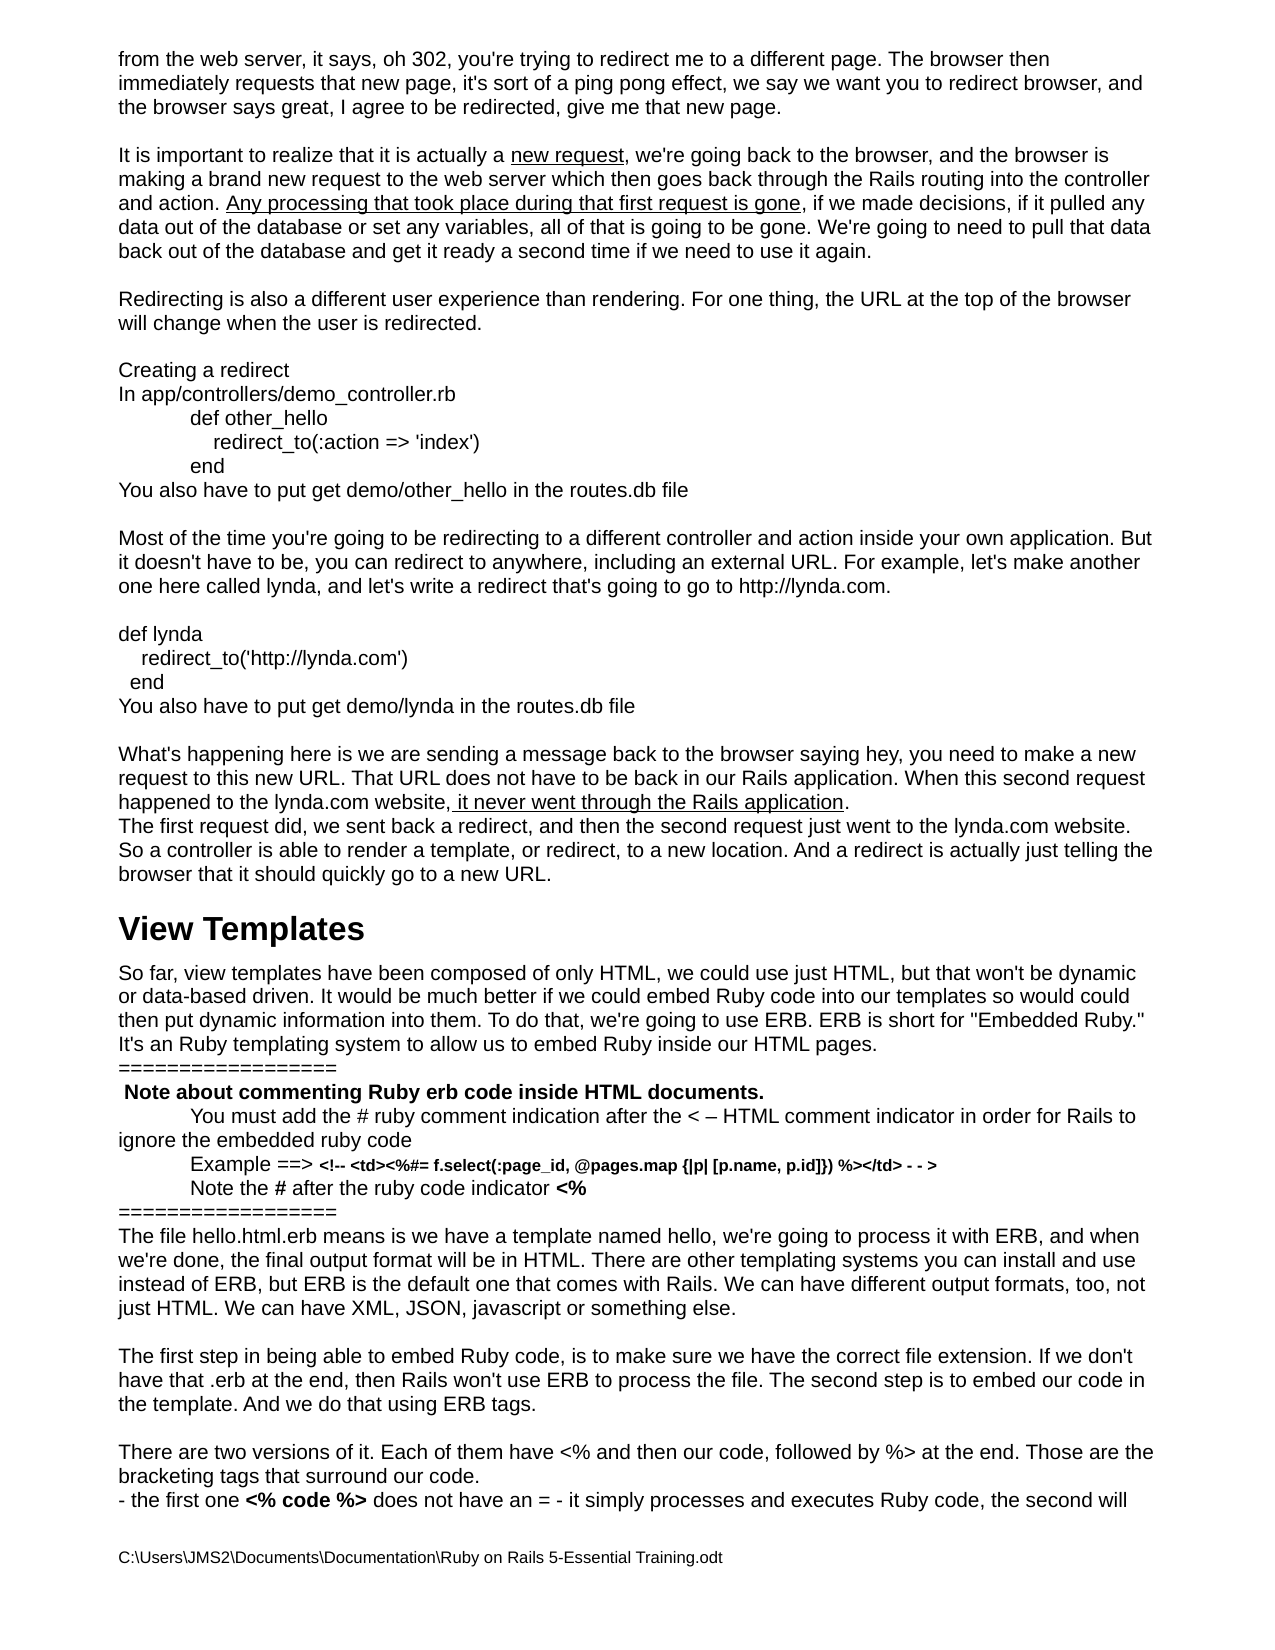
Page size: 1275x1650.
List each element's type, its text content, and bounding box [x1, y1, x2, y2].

text end [118, 454, 1157, 478]
text The first step in being able to embed Ruby code, is to make sure we have the correct file extension. If we don't have that .erb at the end, then Rails won't use ERB to process the file. The second step is to embed our code in the template. And we do that using ERB tags. [118, 1344, 1157, 1416]
text There are two versions of it. Each of them have <% and then our code, followed by %> at the end. Those are the bracketing tags that surround our code. [118, 1439, 1157, 1487]
text You also have to put get demo/lynda in the routes.db file [118, 694, 1157, 718]
text You also have to put get demo/other_hello in the routes.db file [118, 478, 1157, 502]
text Most of the time you're going to be redirecting to a different controller and action inside your own application. But it doesn't have to be, you can redirect to anywhere, including an external URL. For example, let's make another one here called lynda, and let's write a redirect that's going to go to http://lynda.com. [118, 526, 1157, 598]
text In app/controllers/demo_controller.rb [118, 382, 1157, 406]
text Redirecting is also a different user experience than rendering. For one thing, the URL at the top of the browser will change when the user is redirected. [118, 286, 1157, 334]
text def other_hello [118, 406, 1157, 430]
text ================== [118, 1200, 1157, 1224]
text ================== [118, 1056, 1157, 1080]
text The file hello.html.erb means is we have a template named hello, we're going to process it with ERB, and when we're done, the final output format will be in HTML. There are other templating systems you can install and use instead of ERB, but ERB is the default one that comes with Rails. We can have different output formats, too, not just HTML. We can have XML, JSON, javascript or something else. [118, 1224, 1157, 1320]
text def lynda [118, 622, 1157, 646]
text It is important to realize that it is actually a new request, we're going back to the browser, and the browser is making a brand new request to the web server which then goes back through the Rails routing into the controller and action. Any processing that took place during that first request is gone, if we made decisions, if it pulled any data out of the database or set any variables, all of that is going to be gone. We're going to need to pull that data back out of the database and get it ready a second time if we need to use it again. [118, 143, 1157, 262]
text redirect_to('http://lynda.com') [118, 646, 1157, 670]
text So far, view templates have been composed of only HTML, we could use just HTML, but that won't be dynamic or data-based driven. It would be much better if we could embed Ruby code into our templates so would could then put dynamic information into them. To do that, we're going to use ERB. ERB is short for "Embedded Ruby." It's an Ruby templating system to allow us to embed Ruby inside our HTML pages. [118, 960, 1157, 1056]
text - the first one <% code %> does not have an = - it simply processes and executes Ruby code, the second will [118, 1487, 1157, 1511]
text end [118, 670, 1157, 694]
text What's happening here is we are sending a message back to the browser saying hey, you need to make a new request to this new URL. That URL does not have to be back in our Rails application. When this second request happened to the lynda.com website, it never went through the Rails application. [118, 742, 1157, 813]
text The first request did, we sent back a redirect, and then the second request just went to the lynda.com website. So a controller is able to render a template, or redirect, to a new location. And a redirect is actually just telling the browser that it should quickly go to a new URL. [118, 813, 1157, 885]
text redirect_to(:action => 'index') [118, 430, 1157, 454]
text You must add the # ruby comment indication after the < – HTML comment indicator in order for Rails to ignore the embedded ruby code [118, 1104, 1157, 1152]
text Note about commenting Ruby erb code inside HTML documents. [118, 1080, 1157, 1104]
text Note the # after the ruby code indicator <% [118, 1176, 1157, 1200]
subtitle View Templates [118, 909, 1157, 948]
text Creating a redirect [118, 358, 1157, 382]
text Example ==> <!-- <td><%#= f.select(:page_id, @pages.map {|p| [p.name, p.id]}) %></td> - - > [118, 1152, 1157, 1176]
text from the web server, it says, oh 302, you're trying to redirect me to a different page. The browser then immediately requests that new page, it's sort of a ping pong effect, we say we want you to redirect browser, and the browser says great, I agree to be redirected, give me that new page. [118, 47, 1157, 119]
